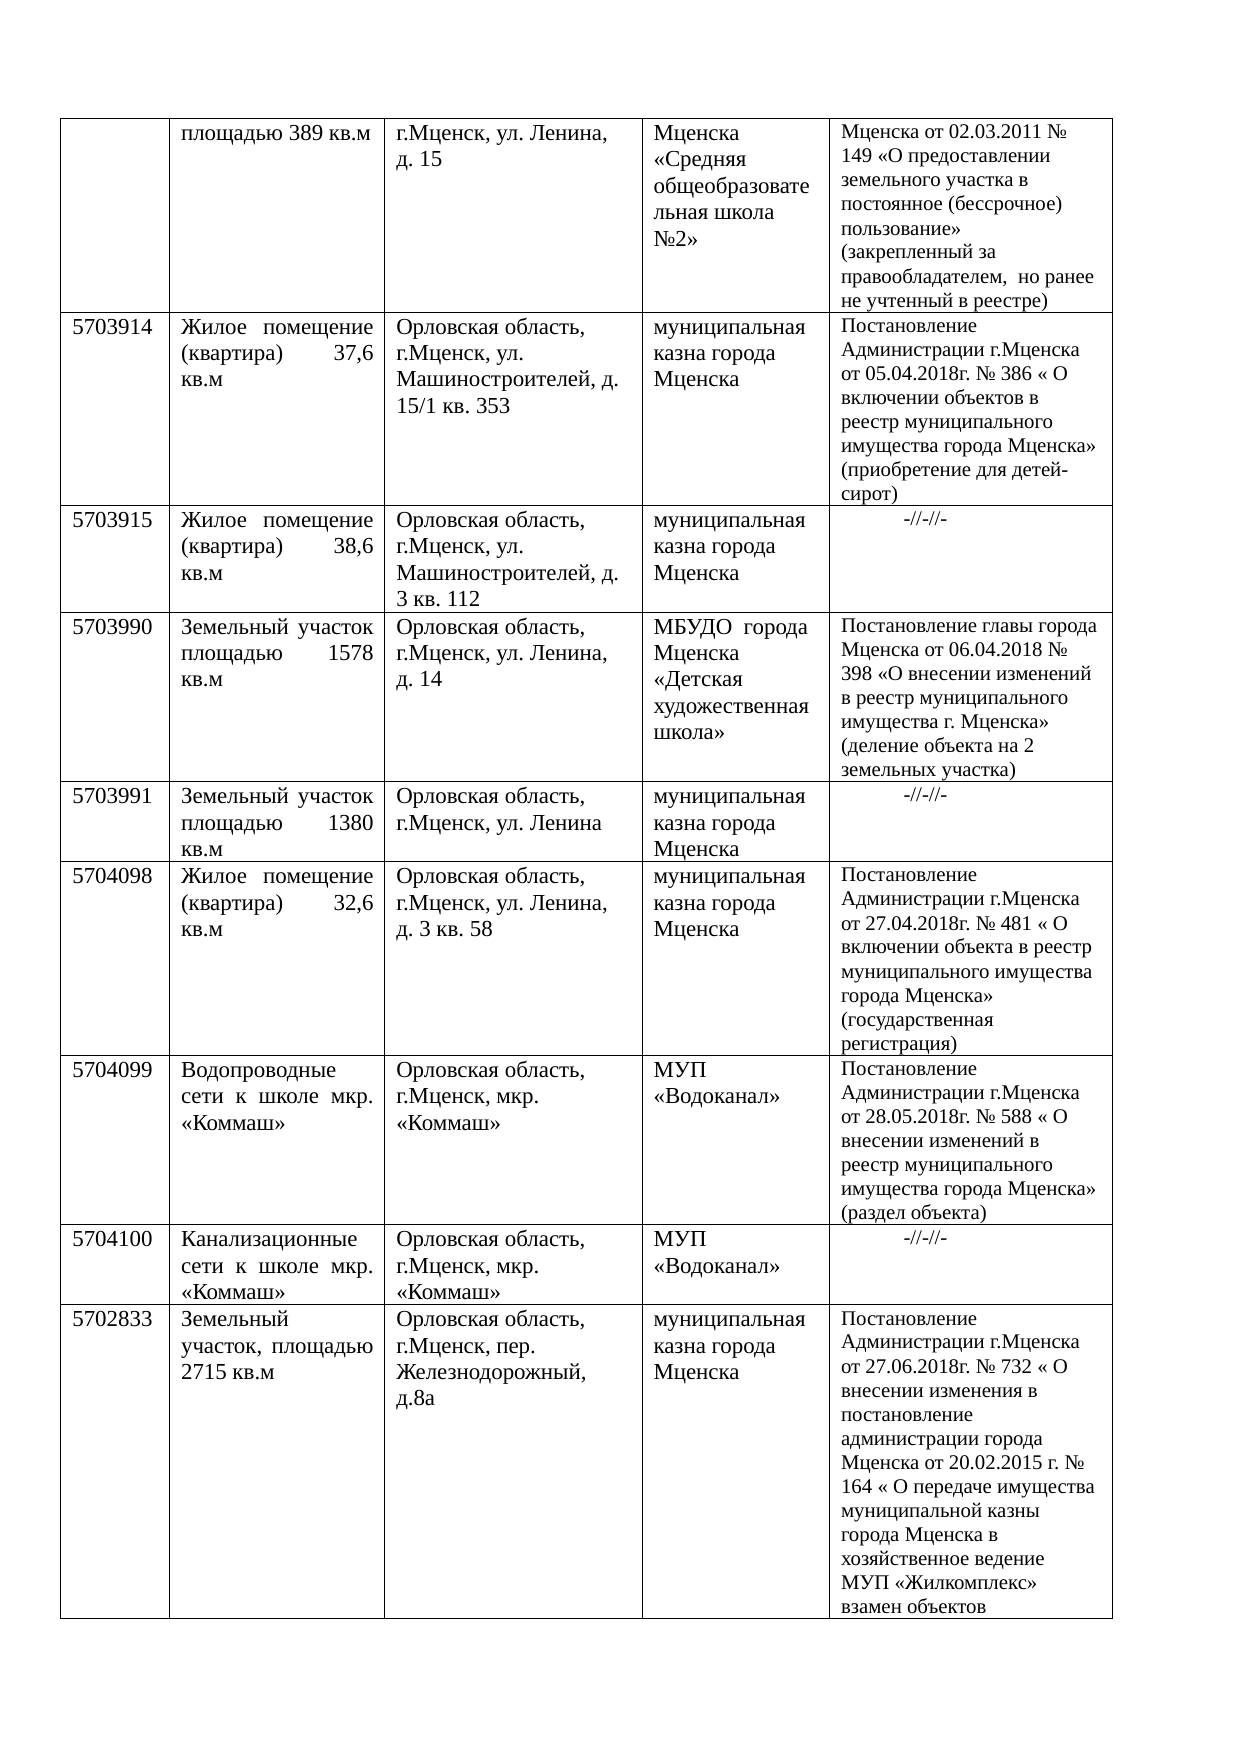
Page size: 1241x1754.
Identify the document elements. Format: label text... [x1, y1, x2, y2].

table_cell Водопроводные сети к школе мкр. «Коммаш» [170, 1056, 384, 1224]
table_cell 5704099 [61, 1056, 169, 1224]
table_cell 5703990 [61, 613, 169, 781]
table_cell Орловская область, г.Мценск, ул. Ленина, д. 14 [385, 613, 642, 781]
table_cell Земельный участок, площадью 2715 кв.м [170, 1305, 384, 1618]
table_cell муниципальная казна города Мценска [643, 1305, 829, 1618]
table_cell Жилое помещение (квартира) 32,6 кв.м [170, 862, 384, 1055]
table_cell Жилое помещение (квартира) 38,6 кв.м [170, 506, 384, 612]
table_cell 5703914 [61, 313, 169, 505]
table_cell Орловская область, г.Мценск, пер. Железнодорожный, д.8а [385, 1305, 642, 1618]
table_cell Постановление Администрации г.Мценска от 27.06.2018г. № 732 « О внесении изменения в постановление администрации города Мценска от 20.02.2015 г. № 164 « О передаче имущества муниципальной казны города Мценска в хозяйственное ведение МУП «Жилкомплекс» взамен объектов [830, 1305, 1112, 1618]
table_cell Земельный участок площадью 1380 кв.м [170, 782, 384, 861]
table_cell Постановление Администрации г.Мценска от 05.04.2018г. № 386 « О включении объектов в реестр муниципального имущества города Мценска» (приобретение для детей-сирот) [830, 313, 1112, 505]
table_cell муниципальная казна города Мценска [643, 862, 829, 1055]
table_cell г.Мценск, ул. Ленина, д. 15 [385, 119, 642, 312]
table_cell Канализационные сети к школе мкр. «Коммаш» [170, 1225, 384, 1304]
table_cell Мценска «Средняя общеобразовательная школа №2» [643, 119, 829, 312]
table_cell 5704100 [61, 1225, 169, 1304]
table_cell Орловская область, г.Мценск, ул. Ленина [385, 782, 642, 861]
table_cell Земельный участок площадью 1578 кв.м [170, 613, 384, 781]
table_cell 5703991 [61, 782, 169, 861]
table_cell -//-//- [830, 506, 1112, 612]
table_cell -//-//- [830, 782, 1112, 861]
table_cell Орловская область, г.Мценск, ул. Ленина, д. 3 кв. 58 [385, 862, 642, 1055]
table_cell муниципальная казна города Мценска [643, 782, 829, 861]
table_cell -//-//- [830, 1225, 1112, 1304]
table_cell муниципальная казна города Мценска [643, 506, 829, 612]
table_cell МБУДО города Мценска «Детская художественная школа» [643, 613, 829, 781]
table_cell Орловская область, г.Мценск, мкр. «Коммаш» [385, 1225, 642, 1304]
table_cell Орловская область, г.Мценск, ул. Машиностроителей, д. 3 кв. 112 [385, 506, 642, 612]
table_cell Орловская область, г.Мценск, мкр. «Коммаш» [385, 1056, 642, 1224]
table_cell 5702833 [61, 1305, 169, 1618]
table_cell МУП «Водоканал» [643, 1056, 829, 1224]
table_cell муниципальная казна города Мценска [643, 313, 829, 505]
table_cell Постановление Администрации г.Мценска от 28.05.2018г. № 588 « О внесении изменений в реестр муниципального имущества города Мценска» (раздел объекта) [830, 1056, 1112, 1224]
table_cell Постановление Администрации г.Мценска от 27.04.2018г. № 481 « О включении объекта в реестр муниципального имущества города Мценска» (государственная регистрация) [830, 862, 1112, 1055]
table_cell [61, 119, 169, 312]
table_cell 5703915 [61, 506, 169, 612]
table_cell 5704098 [61, 862, 169, 1055]
table_cell Жилое помещение (квартира) 37,6 кв.м [170, 313, 384, 505]
table_cell Мценска от 02.03.2011 № 149 «О предоставлении земельного участка в постоянное (бессрочное) пользование» (закрепленный за правообладателем, но ранее не учтенный в реестре) [830, 119, 1112, 312]
table_cell Орловская область, г.Мценск, ул. Машиностроителей, д. 15/1 кв. 353 [385, 313, 642, 505]
table_cell площадью 389 кв.м [170, 119, 384, 312]
table_cell МУП «Водоканал» [643, 1225, 829, 1304]
table_cell Постановление главы города Мценска от 06.04.2018 № 398 «О внесении изменений в реестр муниципального имущества г. Мценска» (деление объекта на 2 земельных участка) [830, 613, 1112, 781]
